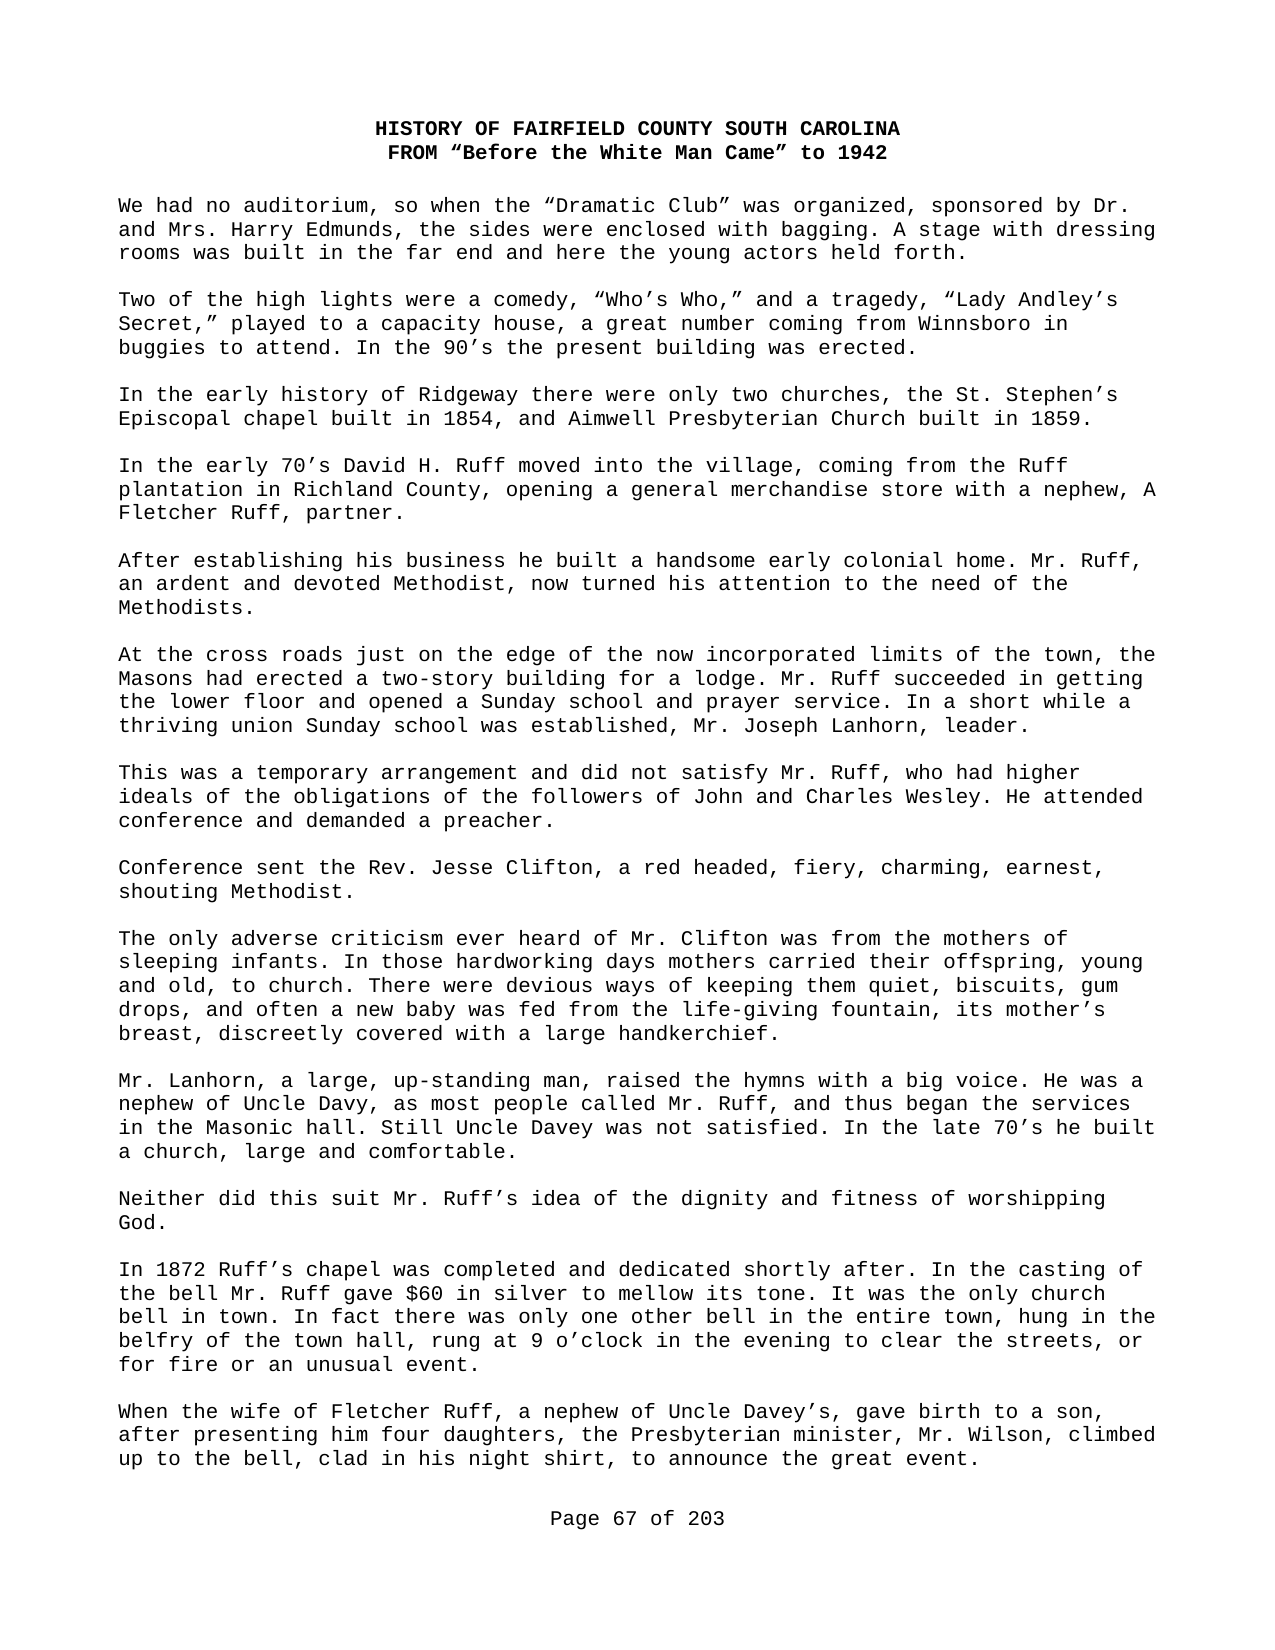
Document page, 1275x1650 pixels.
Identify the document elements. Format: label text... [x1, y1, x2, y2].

text This was a temporary arrangement and did not satisfy Mr. Ruff, who had higher ideals of the obligations of the followers of John and Charles Wesley. He attended conference and demanded a preacher. [118, 762, 1157, 833]
text Mr. Lanhorn, a large, up-standing man, raised the hymns with a big voice. He was a nephew of Uncle Davy, as most people called Mr. Ruff, and thus began the services in the Masonic hall. Still Uncle Davey was not satisfied. In the late 70’s he built a church, large and comfortable. [118, 1070, 1157, 1164]
text Conference sent the Rev. Jesse Clifton, a red headed, fiery, charming, earnest, shouting Methodist. [118, 857, 1157, 904]
text When the wife of Fletcher Ruff, a nephew of Uncle Davey’s, gave birth to a son, after presenting him four daughters, the Presbyterian minister, Mr. Wilson, climbed up to the bell, clad in his night shirt, to announce the great event. [118, 1401, 1157, 1472]
text After establishing his business he built a handsome early colonial home. Mr. Ruff, an ardent and devoted Methodist, now turned his attention to the need of the Methodists. [118, 549, 1157, 621]
text In 1872 Ruff’s chapel was completed and dedicated shortly after. In the casting of the bell Mr. Ruff gave $60 in silver to mellow its tone. It was the only church bell in town. In fact there was only one other bell in the entire town, hung in the belfry of the town hall, rung at 9 o’clock in the evening to clear the streets, or for fire or an unusual event. [118, 1259, 1157, 1377]
text In the early history of Ridgeway there were only two churches, the St. Stephen’s Episcopal chapel built in 1854, and Aimwell Presbyterian Church built in 1859. [118, 384, 1157, 431]
text At the cross roads just on the edge of the now incorporated limits of the town, the Masons had erected a two-story building for a lodge. Mr. Ruff succeeded in getting the lower floor and opened a Sunday school and prayer service. In a short while a thriving union Sunday school was established, Mr. Joseph Lanhorn, leader. [118, 644, 1157, 739]
text We had no auditorium, so when the “Dramatic Club” was organized, sponsored by Dr. and Mrs. Harry Edmunds, the sides were enclosed with bagging. A stage with dressing rooms was built in the far end and here the young actors held forth. [118, 195, 1157, 266]
text In the early 70’s David H. Ruff moved into the village, coming from the Ruff plantation in Richland County, opening a general merchandise store with a nephew, A Fletcher Ruff, partner. [118, 455, 1157, 526]
text Two of the high lights were a comedy, “Who’s Who,” and a tragedy, “Lady Andley’s Secret,” played to a capacity house, a great number coming from Winnsboro in buggies to attend. In the 90’s the present building was erected. [118, 289, 1157, 360]
text The only adverse criticism ever heard of Mr. Clifton was from the mothers of sleeping infants. In those hardworking days mothers carried their offspring, young and old, to church. There were devious ways of keeping them quiet, biscuits, gum drops, and often a new baby was fed from the life-giving fountain, its mother’s breast, discreetly covered with a large handkerchief. [118, 928, 1157, 1046]
text Neither did this suit Mr. Ruff’s idea of the dignity and fitness of worshipping God. [118, 1188, 1157, 1235]
